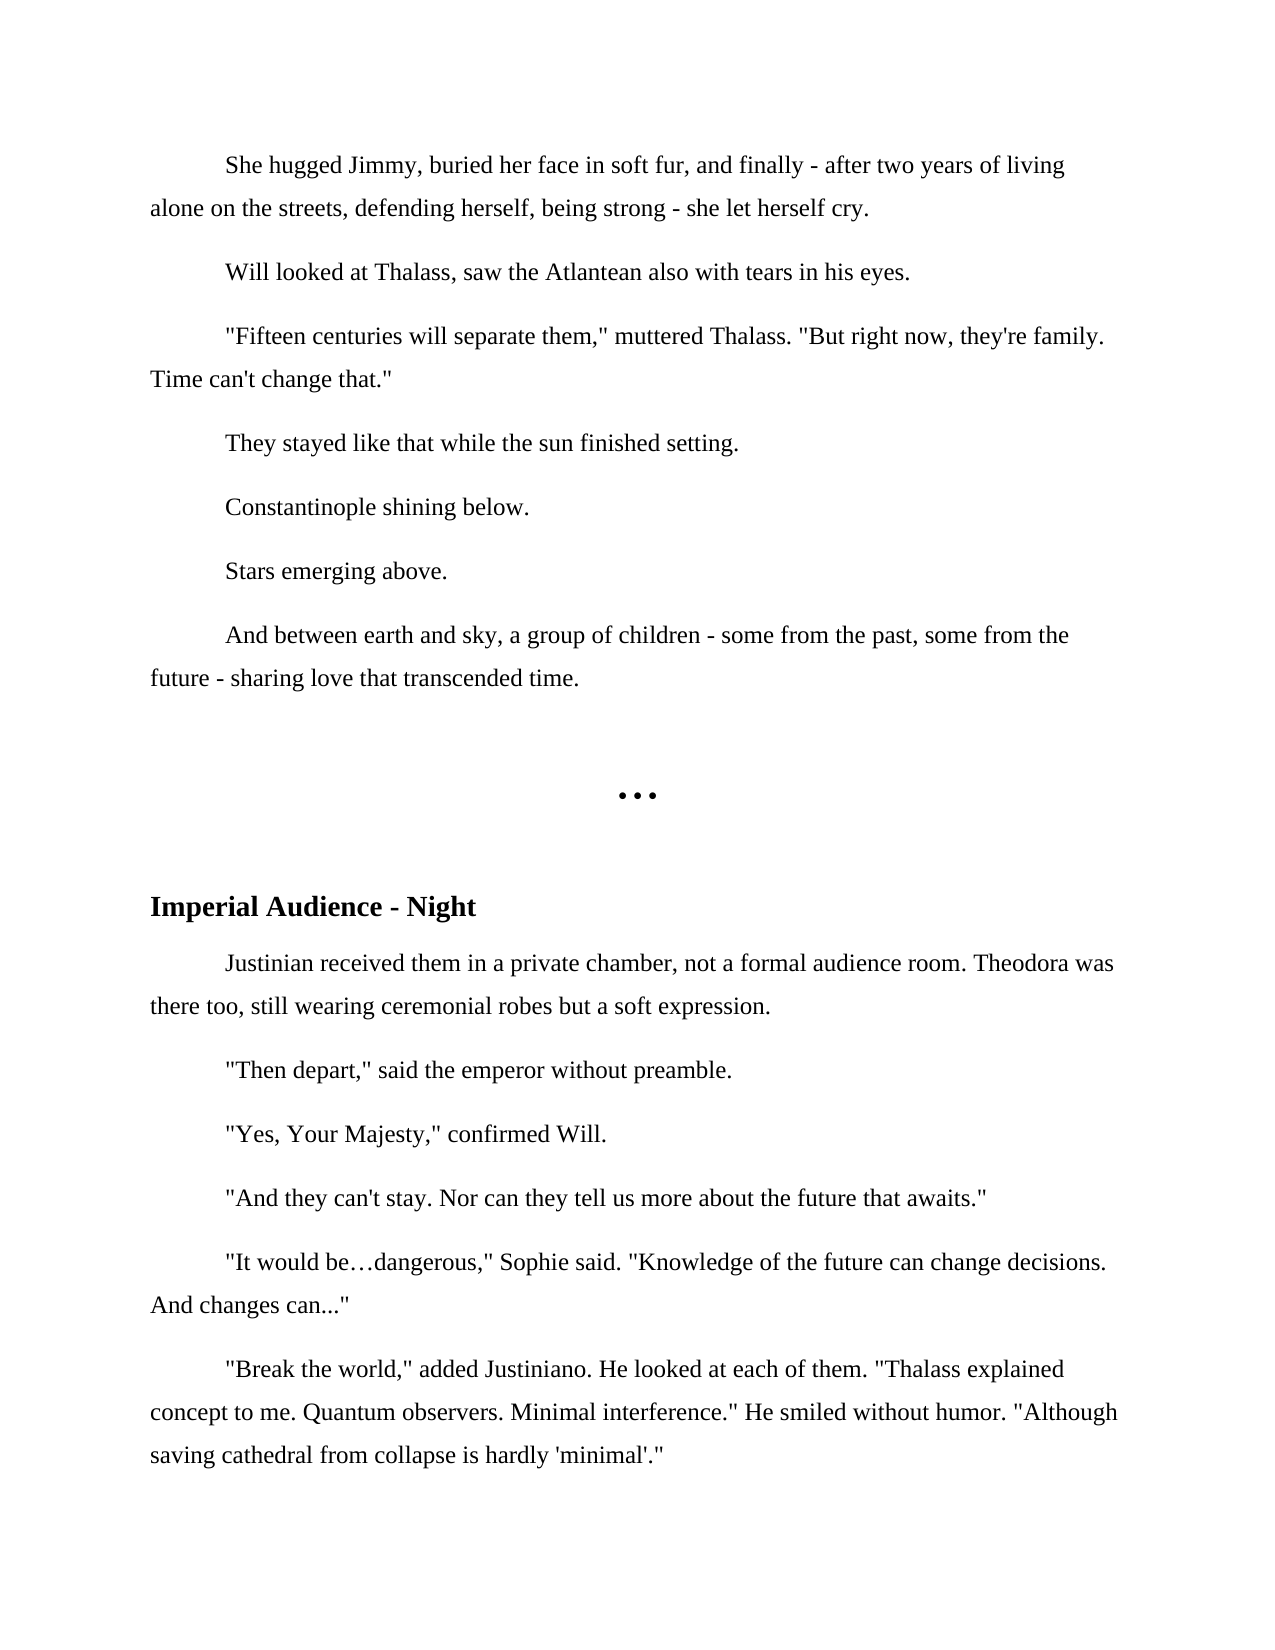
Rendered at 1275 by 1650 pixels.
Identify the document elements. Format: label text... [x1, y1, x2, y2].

text "Fifteen centuries will separate them," muttered Thalass. "But right now, they're family. Time can't change that." [150, 321, 1125, 393]
text • • • [150, 781, 1125, 810]
text They stayed like that while the sun finished setting. [150, 428, 1125, 457]
text "It would be…dangerous," Sophie said. "Knowledge of the future can change decisions. And changes can..." [150, 1247, 1125, 1319]
text Will looked at Thalass, saw the Atlantean also with tears in his eyes. [150, 257, 1125, 286]
text Justinian received them in a private chamber, not a formal audience room. Theodora was there too, still wearing ceremonial robes but a soft expression. [150, 948, 1125, 1020]
text And between earth and sky, a group of children - some from the past, some from the future - sharing love that transcended time. [150, 620, 1125, 692]
text "Yes, Your Majesty," confirmed Will. [150, 1119, 1125, 1148]
text "And they can't stay. Nor can they tell us more about the future that awaits." [150, 1183, 1125, 1212]
text Constantinople shining below. [150, 492, 1125, 521]
text Stars emerging above. [150, 556, 1125, 585]
text "Break the world," added Justiniano. He looked at each of them. "Thalass explained concept to me. Quantum observers. Minimal interference." He smiled without humor. "Although saving cathedral from collapse is hardly 'minimal'." [150, 1354, 1125, 1469]
text "Then depart," said the emperor without preamble. [150, 1055, 1125, 1084]
text Imperial Audience - Night [150, 889, 1125, 922]
text She hugged Jimmy, buried her face in soft fur, and finally - after two years of living alone on the streets, defending herself, being strong - she let herself cry. [150, 150, 1125, 222]
